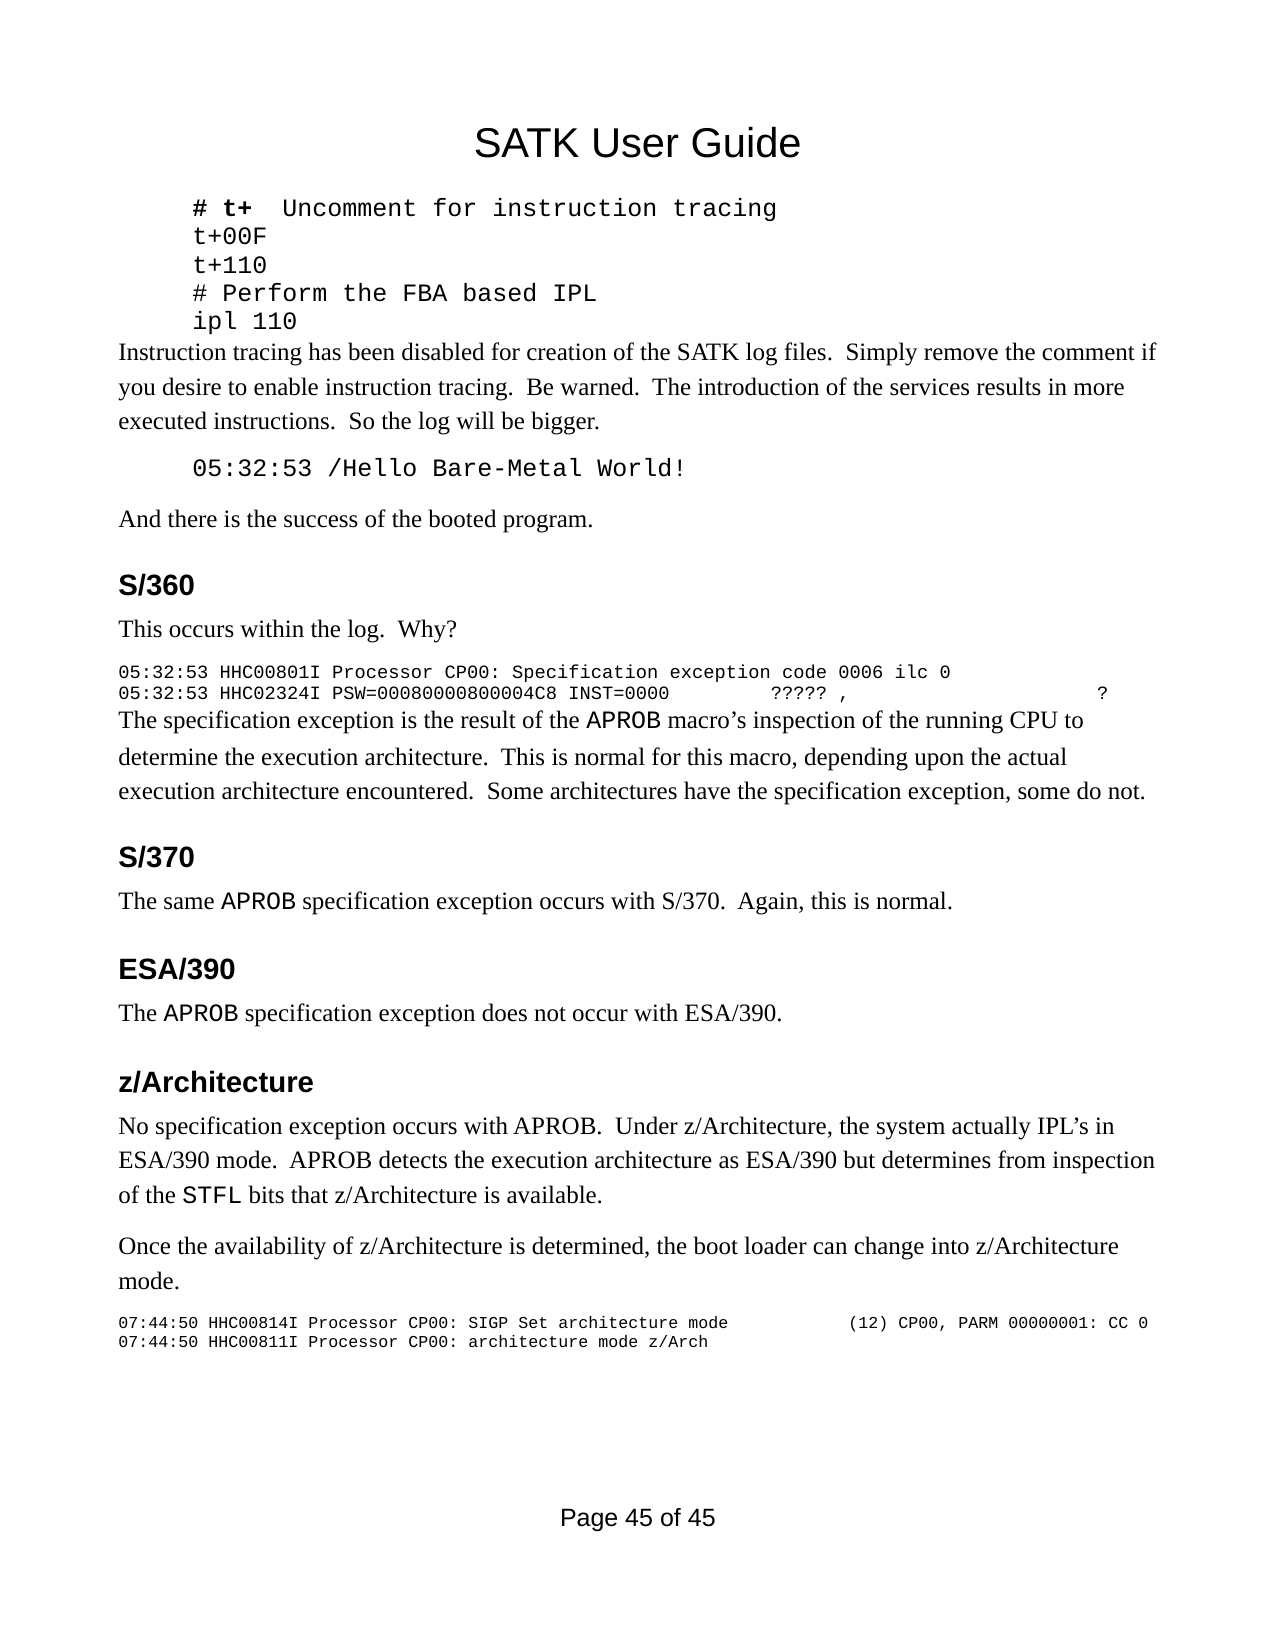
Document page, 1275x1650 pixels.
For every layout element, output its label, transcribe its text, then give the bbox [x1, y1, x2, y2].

subtitle S/360 [118, 567, 1157, 601]
text Instruction tracing has been disabled for creation of the SATK log files. Simply remove the comment if you desire to enable instruction tracing. Be warned. The introduction of the services results in more executed instructions. So the log will be bigger. [118, 337, 1157, 435]
text This occurs within the log. Why? [118, 614, 1157, 642]
text No specification exception occurs with APROB. Under z/Architecture, the system actually IPL’s in ESA/390 mode. APROB detects the execution architecture as ESA/390 but determines from inspection of the STFL bits that z/Architecture is available. [118, 1111, 1157, 1211]
text 07:44:50 HHC00811I Processor CP00: architecture mode z/Arch [118, 1334, 1157, 1353]
text 07:44:50 HHC00814I Processor CP00: SIGP Set architecture mode (12) CP00, PARM 00000001: CC 0 [118, 1315, 1157, 1334]
subtitle z/Architecture [118, 1065, 1157, 1098]
text 05:32:53 HHC00801I Processor CP00: Specification exception code 0006 ilc 0 [118, 663, 1157, 684]
text And there is the success of the booted program. [118, 504, 1157, 532]
text t+00F [192, 224, 1157, 252]
text # Perform the FBA based IPL [192, 281, 1157, 309]
text 05:32:53 /Hello Bare-Metal World! [192, 455, 1157, 483]
text Once the availability of z/Architecture is determined, the boot loader can change into z/Architecture mode. [118, 1231, 1157, 1295]
text ipl 110 [192, 309, 1157, 337]
text # t+ Uncomment for instruction tracing [192, 196, 1157, 224]
text t+110 [192, 252, 1157, 281]
subtitle ESA/390 [118, 952, 1157, 986]
text The same APROB specification exception occurs with S/370. Again, this is normal. [118, 886, 1157, 917]
text The specification exception is the result of the APROB macro’s inspection of the running CPU to determine the execution architecture. This is normal for this macro, depending upon the actual execution architecture encountered. Some architectures have the specification exception, some do not. [118, 705, 1157, 805]
text 05:32:53 HHC02324I PSW=00080000800004C8 INST=0000 ????? , ? [118, 684, 1157, 705]
text The APROB specification exception does not occur with ESA/390. [118, 998, 1157, 1029]
subtitle S/370 [118, 840, 1157, 874]
